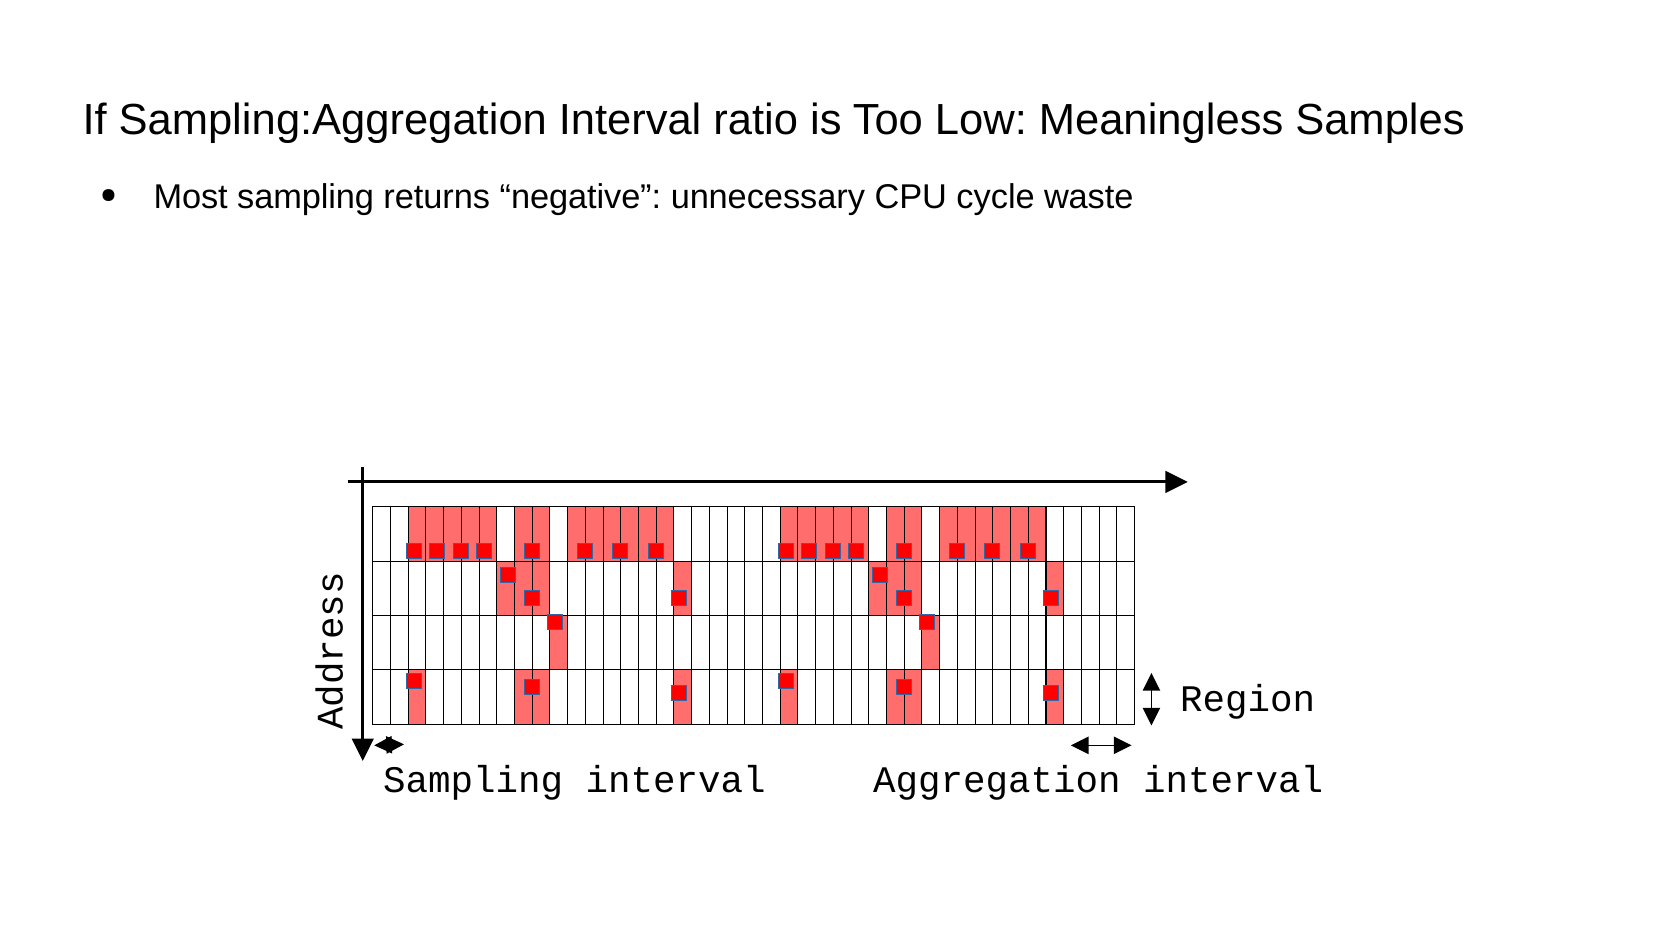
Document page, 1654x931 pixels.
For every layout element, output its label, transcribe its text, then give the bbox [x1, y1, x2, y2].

table_cell [409, 670, 425, 724]
table_cell [710, 616, 727, 669]
text_box [984, 543, 1000, 559]
table_cell [497, 616, 514, 669]
table_header [1011, 507, 1028, 561]
table_header [728, 507, 744, 561]
text_box [778, 673, 794, 689]
table_cell [816, 616, 833, 669]
table_cell [462, 562, 479, 615]
table_cell [1082, 670, 1099, 724]
table_cell [1082, 562, 1099, 615]
table_cell [728, 670, 744, 724]
table_cell [958, 562, 975, 615]
table_cell [763, 670, 780, 724]
table_cell [586, 562, 603, 615]
text_box [825, 543, 841, 559]
table_cell [1117, 670, 1134, 724]
text_box [896, 590, 912, 606]
table_cell [781, 670, 797, 724]
table_header [976, 507, 992, 561]
table_header [639, 507, 656, 561]
table_cell [993, 670, 1010, 724]
table_cell [550, 562, 567, 615]
table_cell [639, 562, 656, 615]
table_header [604, 507, 620, 561]
table_cell [515, 616, 532, 669]
table_cell [852, 616, 868, 669]
table_header [373, 507, 390, 539]
table_header [1082, 507, 1099, 561]
table_cell [922, 562, 939, 615]
table_cell [1117, 616, 1134, 669]
table_cell [444, 562, 461, 615]
table_cell [905, 670, 921, 724]
table_cell [674, 562, 691, 615]
text_box [1043, 590, 1059, 606]
table_cell [834, 616, 851, 669]
table_cell [568, 670, 585, 724]
table_cell [404, 670, 408, 724]
table_cell [710, 562, 727, 615]
table_cell [869, 616, 886, 669]
table_cell [1047, 670, 1063, 724]
table_cell [1011, 562, 1028, 615]
table_header [781, 507, 797, 561]
text_box [896, 679, 912, 695]
table_header [409, 507, 425, 561]
table_cell [639, 670, 656, 724]
table_cell [1100, 562, 1116, 615]
text_box [524, 590, 540, 606]
text_box [524, 543, 540, 559]
table_cell [444, 670, 461, 724]
text_box Sampling interval [368, 753, 781, 811]
table_cell [426, 670, 443, 724]
table_cell [940, 670, 957, 724]
table_header [958, 507, 975, 561]
table_cell [1047, 562, 1063, 615]
table_cell [940, 616, 957, 669]
table_header [1100, 507, 1116, 561]
text_box [671, 590, 687, 606]
table_header [692, 507, 709, 561]
table_cell [692, 562, 709, 615]
table_cell [404, 616, 408, 669]
table_cell [692, 670, 709, 724]
text_box [919, 614, 935, 630]
table_cell [816, 670, 833, 724]
table_header [533, 507, 549, 561]
table_cell [905, 562, 921, 615]
table_header [674, 507, 691, 561]
table_cell [922, 670, 939, 724]
table_cell [781, 616, 797, 669]
table_header [798, 507, 815, 561]
table_cell [533, 670, 549, 724]
table_cell [550, 670, 567, 724]
table_cell [834, 562, 851, 615]
table_cell [1029, 670, 1045, 724]
text_box Address [304, 539, 404, 745]
table_cell [781, 562, 797, 615]
table_cell [639, 616, 656, 669]
table_header [568, 507, 585, 561]
table_cell [958, 616, 975, 669]
table_cell [1064, 616, 1081, 669]
table_cell [568, 562, 585, 615]
table_cell [993, 616, 1010, 669]
table_cell [1011, 670, 1028, 724]
table_cell [462, 616, 479, 669]
table_header [621, 507, 638, 561]
table_header [852, 507, 868, 561]
text_box [406, 543, 422, 559]
table_cell [887, 562, 904, 615]
table_cell [1064, 670, 1081, 724]
table_header [1064, 507, 1081, 561]
table_header [391, 507, 408, 561]
text_box [453, 543, 469, 559]
table_cell [515, 670, 532, 724]
table_cell [1029, 562, 1045, 615]
table_cell [710, 670, 727, 724]
table_cell [976, 616, 992, 669]
table_cell [745, 670, 762, 724]
table_cell [497, 670, 514, 724]
table_cell [976, 562, 992, 615]
table_cell [763, 562, 780, 615]
text_box [524, 679, 540, 695]
text_box [671, 685, 687, 701]
table_header [1117, 507, 1134, 561]
table_cell [1047, 616, 1063, 669]
table_cell [515, 562, 532, 615]
text_box [500, 567, 516, 583]
table_cell [409, 562, 425, 615]
text_box [896, 543, 912, 559]
table_cell [533, 616, 549, 669]
text_box [1020, 543, 1036, 559]
table_header [940, 507, 957, 561]
table_cell [763, 616, 780, 669]
table_cell [816, 562, 833, 615]
table_cell [426, 616, 443, 669]
table_cell [728, 562, 744, 615]
text_box [577, 543, 593, 559]
table_cell [798, 616, 815, 669]
text_box Aggregation interval [858, 753, 1339, 811]
text_box [949, 543, 965, 559]
table_header [444, 507, 461, 561]
table_cell [887, 616, 904, 669]
table_cell [1100, 670, 1116, 724]
table_cell [480, 562, 496, 615]
text_box [1043, 685, 1059, 701]
text_box [848, 543, 864, 559]
table_header [657, 507, 673, 561]
table_header [922, 507, 939, 561]
table_header [887, 507, 904, 561]
table_cell [480, 616, 496, 669]
table_cell [869, 670, 886, 724]
table_header [763, 507, 780, 561]
text_box [648, 543, 664, 559]
table_cell [887, 670, 904, 724]
table_cell [657, 562, 673, 615]
table_cell [852, 562, 868, 615]
table_cell [533, 562, 549, 615]
table_cell [604, 670, 620, 724]
text_box [547, 614, 563, 630]
table_cell [657, 670, 673, 724]
table_cell [586, 616, 603, 669]
table_header [550, 507, 567, 561]
table_cell [462, 670, 479, 724]
table_cell [409, 616, 425, 669]
table_cell [480, 670, 496, 724]
table_cell [568, 616, 585, 669]
table_header [710, 507, 727, 561]
table_header [869, 507, 886, 561]
table_cell [621, 562, 638, 615]
table_cell [657, 616, 673, 669]
text_box [429, 543, 445, 559]
table_cell [940, 562, 957, 615]
table_cell [1082, 616, 1099, 669]
text_box [872, 567, 888, 583]
table_header [993, 507, 1010, 561]
table_cell [604, 616, 620, 669]
table_cell [604, 562, 620, 615]
table_cell [798, 670, 815, 724]
table_cell [993, 562, 1010, 615]
text_box Region [1165, 672, 1331, 731]
table_cell [905, 616, 921, 669]
table_cell [497, 562, 514, 615]
text_box [406, 673, 422, 689]
table_cell [692, 616, 709, 669]
table_cell [745, 616, 762, 669]
table_cell [922, 616, 939, 669]
table_cell [1100, 616, 1116, 669]
table_cell [976, 670, 992, 724]
table_cell [834, 670, 851, 724]
table_cell [852, 670, 868, 724]
table_header [905, 507, 921, 561]
table_cell [1117, 562, 1134, 615]
table_cell [1011, 616, 1028, 669]
table_cell [674, 670, 691, 724]
table_header [515, 507, 532, 561]
text_box [801, 543, 817, 559]
table_cell [621, 616, 638, 669]
table_header [1029, 507, 1045, 561]
table_cell [621, 670, 638, 724]
table_cell [745, 562, 762, 615]
text_box [612, 543, 628, 559]
table_header [497, 507, 514, 561]
table_cell [404, 562, 408, 615]
table_cell [586, 670, 603, 724]
table_header [480, 507, 496, 561]
text_box [476, 543, 492, 559]
table_cell [444, 616, 461, 669]
table_cell [958, 670, 975, 724]
table_header [816, 507, 833, 561]
table_cell [869, 562, 886, 615]
table_header [834, 507, 851, 561]
table_cell [426, 562, 443, 615]
table_cell [798, 562, 815, 615]
table_header [1047, 507, 1063, 561]
table_cell [728, 616, 744, 669]
table_header [462, 507, 479, 561]
table_cell [1029, 616, 1045, 669]
table_header [426, 507, 443, 561]
text_box [778, 543, 794, 559]
list Most sampling returns “negative”: unnecessary CPU cycle waste [82, 177, 1571, 833]
table_cell [1064, 562, 1081, 615]
table_header [745, 507, 762, 561]
table_cell [674, 616, 691, 669]
table_cell [550, 616, 567, 669]
table_header [586, 507, 603, 561]
title If Sampling:Aggregation Interval ratio is Too Low: Meaningless Samples [82, 81, 1571, 157]
